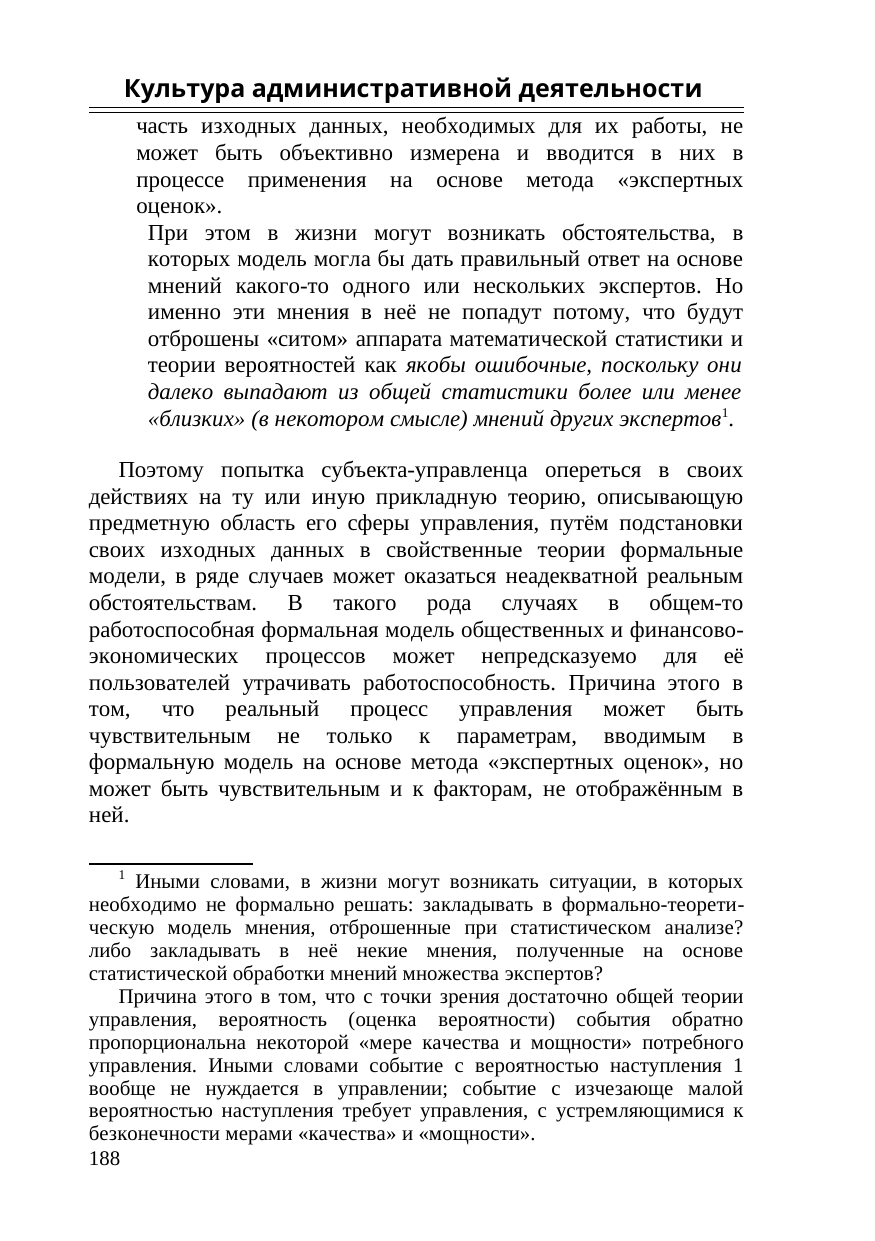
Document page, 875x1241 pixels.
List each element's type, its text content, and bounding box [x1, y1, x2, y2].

text Поэтому попытка субъекта-управленца опереться в своих действиях на ту или иную прикладную теорию, описывающую предметную область его сферы управления, путём подстановки своих изходных данных в свойственные теории формальные модели, в ряде случаев может оказаться неадекватной реальным обстоятельствам. В такого рода случаях в общем-то работоспособная формальная модель общественных и финансово-эконо­ми­ческих процессов может непредсказуемо для её пользователей утрачивать работоспособность. Причина этого в том, что реальный процесс управления может быть чувствительным не только к параметрам, вводимым в формальную модель на основе метода «экспертных оценок», но может быть чувствительным и к факторам, не отображённым в ней. [89, 456, 744, 828]
list часть изходных данных, необходимых для их работы, не может быть объективно измерена и вводится в них в процессе применения на основе метода «экспертных оценок». [106, 113, 744, 218]
list При этом в жизни могут возникать обстоятельства, в которых модель могла бы дать правильный ответ на основе мнений какого-то одного или нескольких экспертов. Но именно эти мнения в неё не попадут потому, что будут отброшены «ситом» аппарата математической статистики и теории вероятностей как якобы ошибочные, поскольку они далеко выпадают из общей статистики более или менее «близких» (в некотором смысле) мнений других экспертов. [130, 218, 744, 431]
list Иными словами, в жизни могут возникать ситуации, в которых необходимо не формально решать: закладывать в формально-теорети­чес­кую модель мнения, отброшенные при статистическом анализе? либо закладывать в неё некие мнения, полученные на основе статистической обработки мнений множества экспертов? [89, 870, 744, 985]
list Причина этого в том, что с точки зрения достаточно общей теории управления, вероятность (оценка вероятности) события обратно пропорциональна некоторой «мере качества и мощности» потребного управления. Иными словами событие с вероятностью наступления 1 вообще не нуждается в управлении; событие с изчезающе малой вероятностью наступления требует управления, с устремляющимися к безконечности мерами «качества» и «мощности». [89, 985, 744, 1145]
